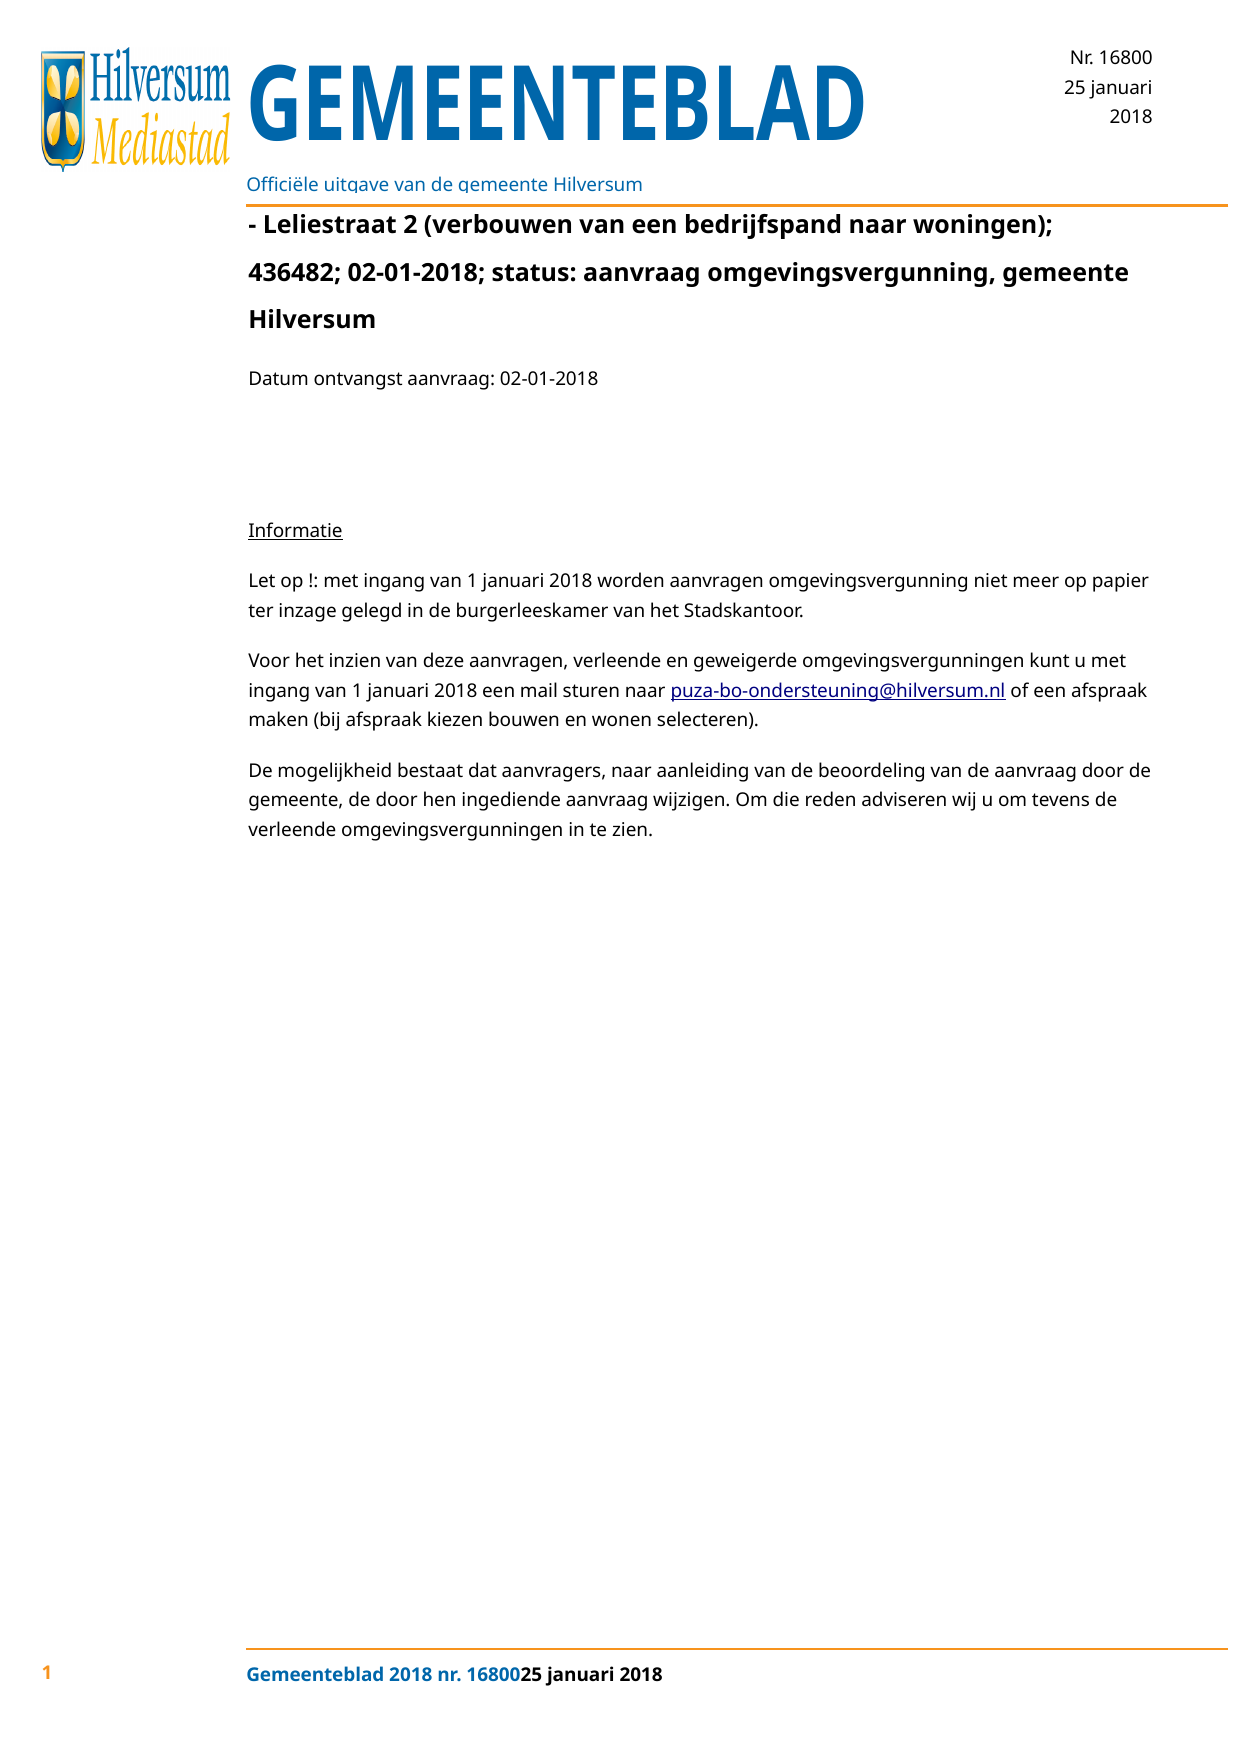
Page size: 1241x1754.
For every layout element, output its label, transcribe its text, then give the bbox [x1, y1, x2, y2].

picture [41, 47, 231, 172]
text - Leliestraat 2 (verbouwen van een bedrijfspand naar woningen); 436482; 02-01-2018; status: aanvraag omgevingsvergunning, gemeente Hilversum [248, 207, 1152, 336]
text Informatie [248, 517, 1152, 542]
text Voor het inzien van deze aanvragen, verleende en geweigerde omgevingsvergunningen kunt u met ingang van 1 januari 2018 een mail sturen naar puza-bo-ondersteuning@hilversum.nl of een afspraak maken (bij afspraak kiezen bouwen en wonen selecteren). [248, 647, 1152, 732]
text Let op !: met ingang van 1 januari 2018 worden aanvragen omgevingsvergunning niet meer op papier ter inzage gelegd in de burgerleeskamer van het Stadskantoor. [248, 567, 1152, 622]
text Datum ontvangst aanvraag: 02-01-2018 [248, 366, 1152, 391]
text De mogelijkheid bestaat dat aanvragers, naar aanleiding van de beoordeling van de aanvraag door de gemeente, de door hen ingediende aanvraag wijzigen. Om die reden adviseren wij u om tevens de verleende omgevingsvergunningen in te zien. [248, 757, 1152, 842]
